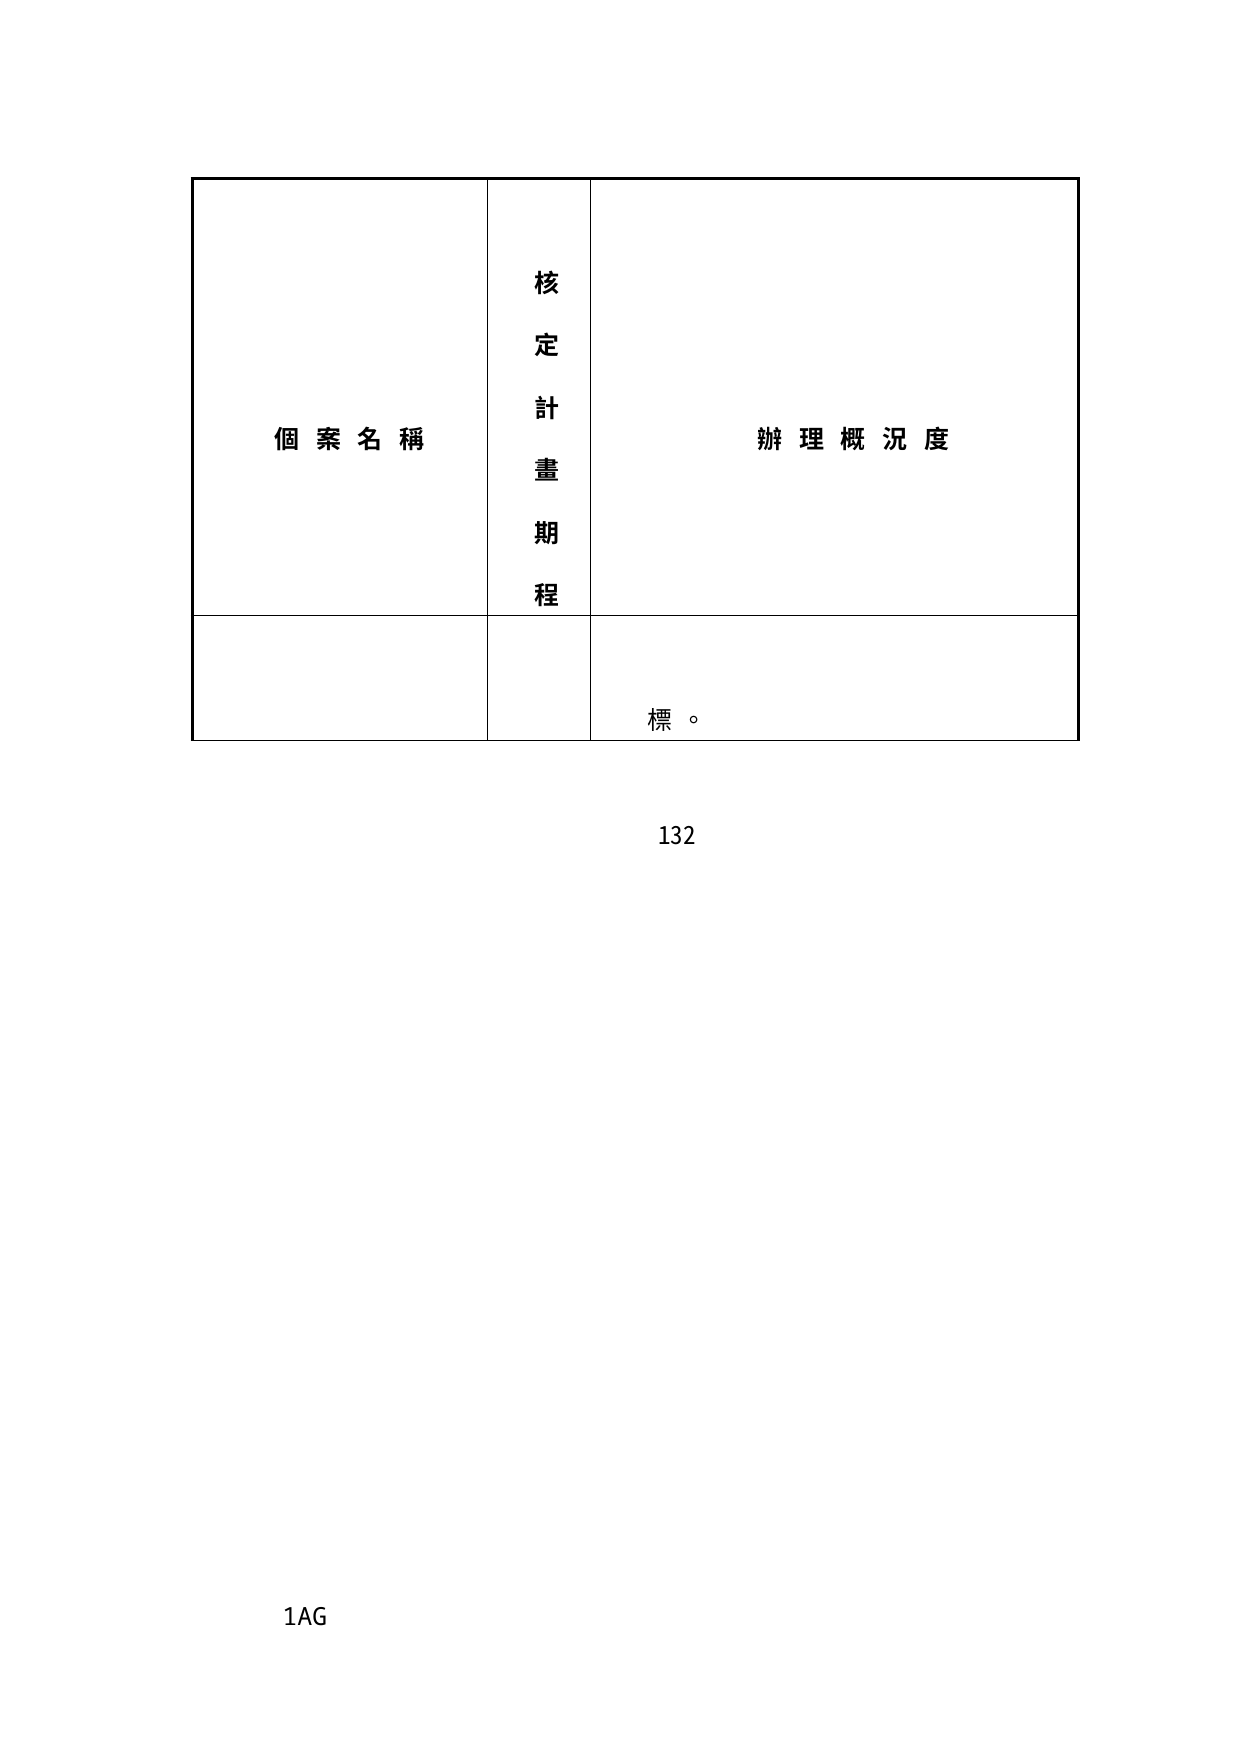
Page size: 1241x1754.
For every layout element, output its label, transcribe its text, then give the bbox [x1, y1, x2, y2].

table_header 個案名稱 [194, 180, 487, 615]
table_cell 標。 [591, 616, 1077, 740]
table_cell [194, 616, 487, 740]
table_cell [488, 616, 590, 740]
table_header 核定計畫期程 [488, 180, 590, 615]
table_header 辦理概況度 [591, 180, 1077, 615]
